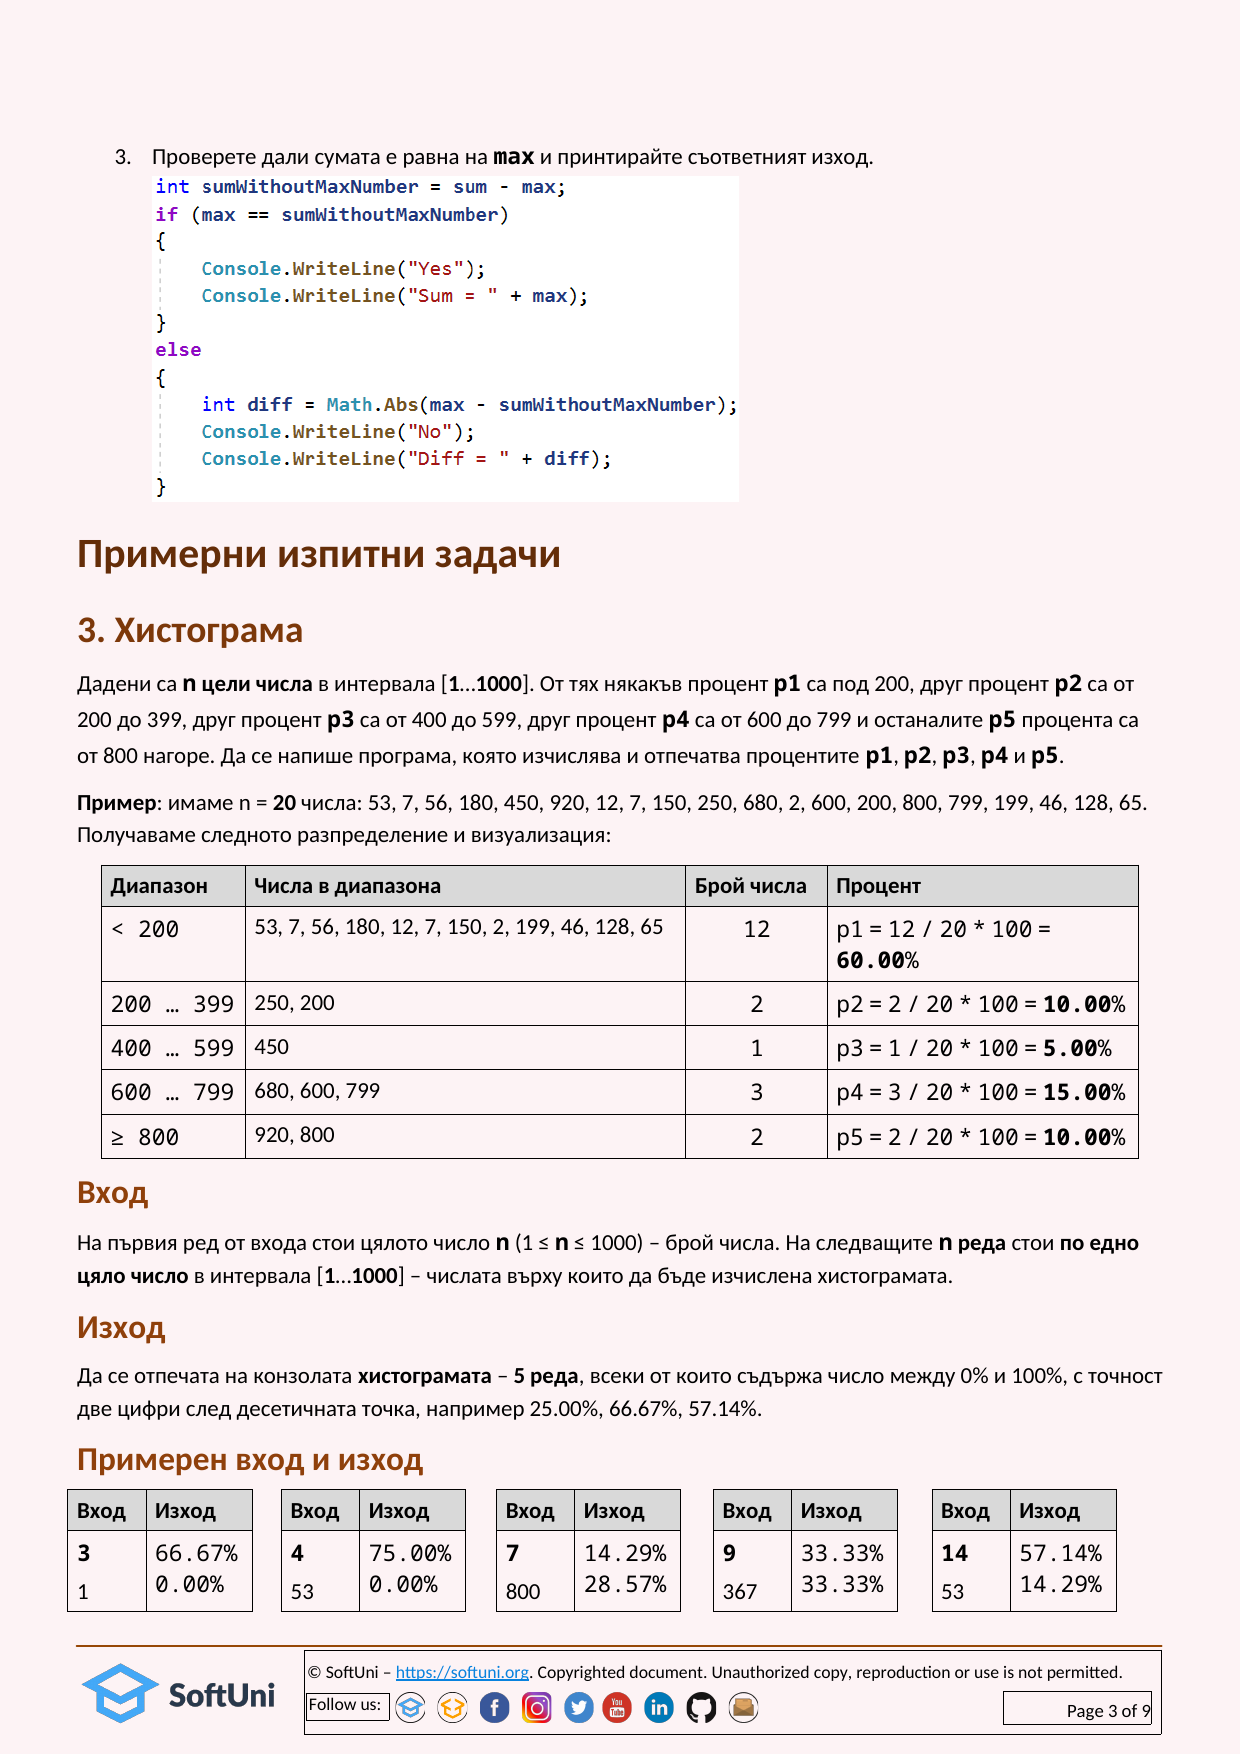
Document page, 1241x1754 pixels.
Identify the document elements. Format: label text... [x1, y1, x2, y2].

table_header Изход [1011, 1490, 1116, 1530]
table_cell 600 … 799 [102, 1070, 245, 1113]
table_cell 12 [686, 907, 827, 981]
table_cell 2 [686, 982, 827, 1025]
subtitle Примерни изпитни задачи [77, 527, 1163, 578]
table_header Вход [68, 1490, 146, 1530]
table_header [253, 1489, 281, 1611]
picture [522, 1692, 552, 1723]
table_cell 33.33% 33.33% [792, 1531, 897, 1611]
picture [75, 1658, 281, 1729]
picture [564, 1692, 594, 1723]
table_header Изход [147, 1490, 252, 1530]
table_header Изход [792, 1490, 897, 1530]
table_cell 9 367 [714, 1531, 791, 1611]
text Дадени са n цели числа в интервала [1…1000]. От тях някакъв процент p1 са под 200, друг процент p2 са от 200 до 399, друг процент p3 са от 400 до 599, друг процент p4 са от 600 до 799 и останалите p5 процента са от 800 нагоре. Да се напише програма, която изчислява и отпечатва процентите p1, p2, p3, p4 и p5. [77, 667, 1163, 771]
subtitle Хистограма [77, 606, 1163, 652]
picture [151, 176, 740, 502]
table_header Диапазон [102, 866, 245, 906]
picture [728, 1692, 759, 1723]
table_cell p1 = 12 / 20 * 100 = 60.00% [828, 907, 1138, 981]
table_header Вход [933, 1490, 1010, 1530]
list Проверете дали сумата е равна на max и принтирайте съответният изход. [114, 140, 1163, 171]
table_cell 53, 7, 56, 180, 12, 7, 150, 2, 199, 46, 128, 65 [246, 907, 685, 981]
text Пример: имаме n = 20 числа: 53, 7, 56, 180, 450, 920, 12, 7, 150, 250, 680, 2, 600, 200, 800, 799, 199, 46, 128, 65. Получаваме следното разпределение и визуализация: [77, 788, 1163, 848]
table_cell 7 800 [497, 1531, 574, 1611]
picture [602, 1692, 632, 1723]
table_cell 400 … 599 [102, 1026, 245, 1069]
subtitle Вход [77, 1171, 1163, 1212]
table_header Брой числа [686, 866, 827, 906]
table_header Изход [360, 1490, 465, 1530]
table_cell 680, 600, 799 [246, 1070, 685, 1113]
table_header [466, 1489, 496, 1611]
subtitle Изход [77, 1306, 1163, 1347]
table_cell 57.14% 14.29% [1011, 1531, 1116, 1611]
picture [644, 1714, 653, 1723]
text На първия ред от входа стои цялото число n (1 ≤ n ≤ 1000) – брой числа. На следващите n реда стои по едно цяло число в интервала [1…1000] – числата върху които да бъде изчислена хистограмата. [77, 1226, 1163, 1290]
picture [437, 1692, 468, 1723]
table_cell 200 … 399 [102, 982, 245, 1025]
table_header Вход [282, 1490, 359, 1530]
picture [395, 1692, 425, 1723]
text Да се отпечата на конзолата хистограмата – 5 реда, всеки от които съдържа число между 0% и 100%, с точност две цифри след десетичната точка, например 25.00%, 66.67%, 57.14%. [77, 1361, 1163, 1422]
table_cell p3 = 1 / 20 * 100 = 5.00% [828, 1026, 1138, 1069]
table_cell 2 [686, 1115, 827, 1158]
table_header Процент [828, 866, 1138, 906]
picture [644, 1692, 653, 1701]
table_header Изход [575, 1490, 680, 1530]
picture [480, 1692, 510, 1723]
table_cell < 200 [102, 907, 245, 981]
picture [665, 1714, 674, 1723]
table_cell 450 [246, 1026, 685, 1069]
table_header [898, 1489, 932, 1611]
table_cell 14 53 [933, 1531, 1010, 1611]
picture [665, 1692, 674, 1701]
table_header Вход [497, 1490, 574, 1530]
table_cell 3 1 [68, 1531, 146, 1611]
table_cell 3 [686, 1070, 827, 1113]
table_cell 250, 200 [246, 982, 685, 1025]
table_header Числа в диапазона [246, 866, 685, 906]
table_cell p5 = 2 / 20 * 100 = 10.00% [828, 1115, 1138, 1158]
subtitle Примерен вход и изход [77, 1438, 1163, 1479]
table_header [681, 1489, 713, 1611]
table_cell 14.29% 28.57% [575, 1531, 680, 1611]
picture [686, 1692, 717, 1723]
table_cell 75.00% 0.00% [360, 1531, 465, 1611]
picture [658, 1705, 667, 1714]
table_header Вход [714, 1490, 791, 1530]
table_cell p4 = 3 / 20 * 100 = 15.00% [828, 1070, 1138, 1113]
table_cell 4 53 [282, 1531, 359, 1611]
table_cell 66.67% 0.00% [147, 1531, 252, 1611]
table_cell 1 [686, 1026, 827, 1069]
table_cell 920, 800 [246, 1115, 685, 1158]
table_cell ≥ 800 [102, 1115, 245, 1158]
table_cell p2 = 2 / 20 * 100 = 10.00% [828, 982, 1138, 1025]
